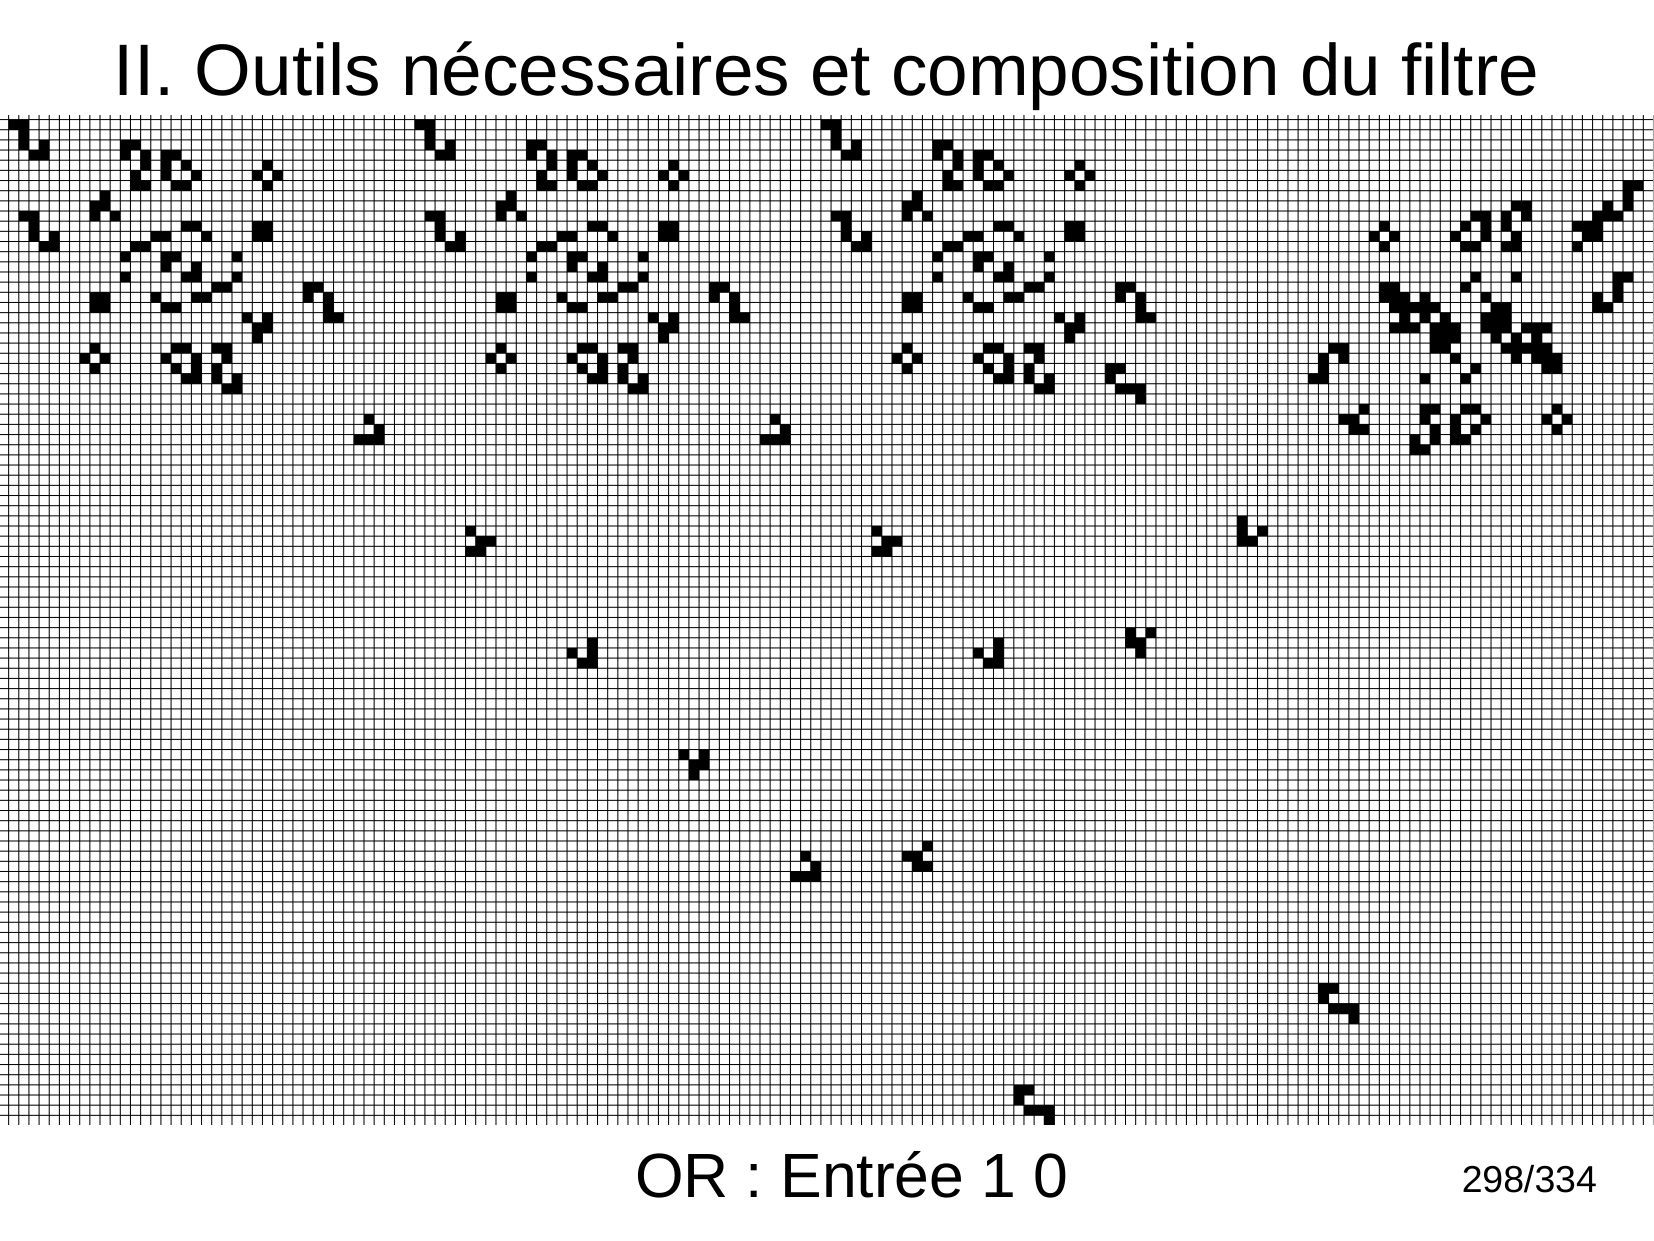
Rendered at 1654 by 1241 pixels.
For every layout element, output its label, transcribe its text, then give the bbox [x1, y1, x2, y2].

picture [0, 115, 1654, 1125]
title II. Outils nécessaires et composition du filtre [82, 0, 1572, 174]
text_box <number>/334 [1447, 1151, 1654, 1209]
text_box OR : Entrée 1 0 [620, 1133, 1084, 1219]
